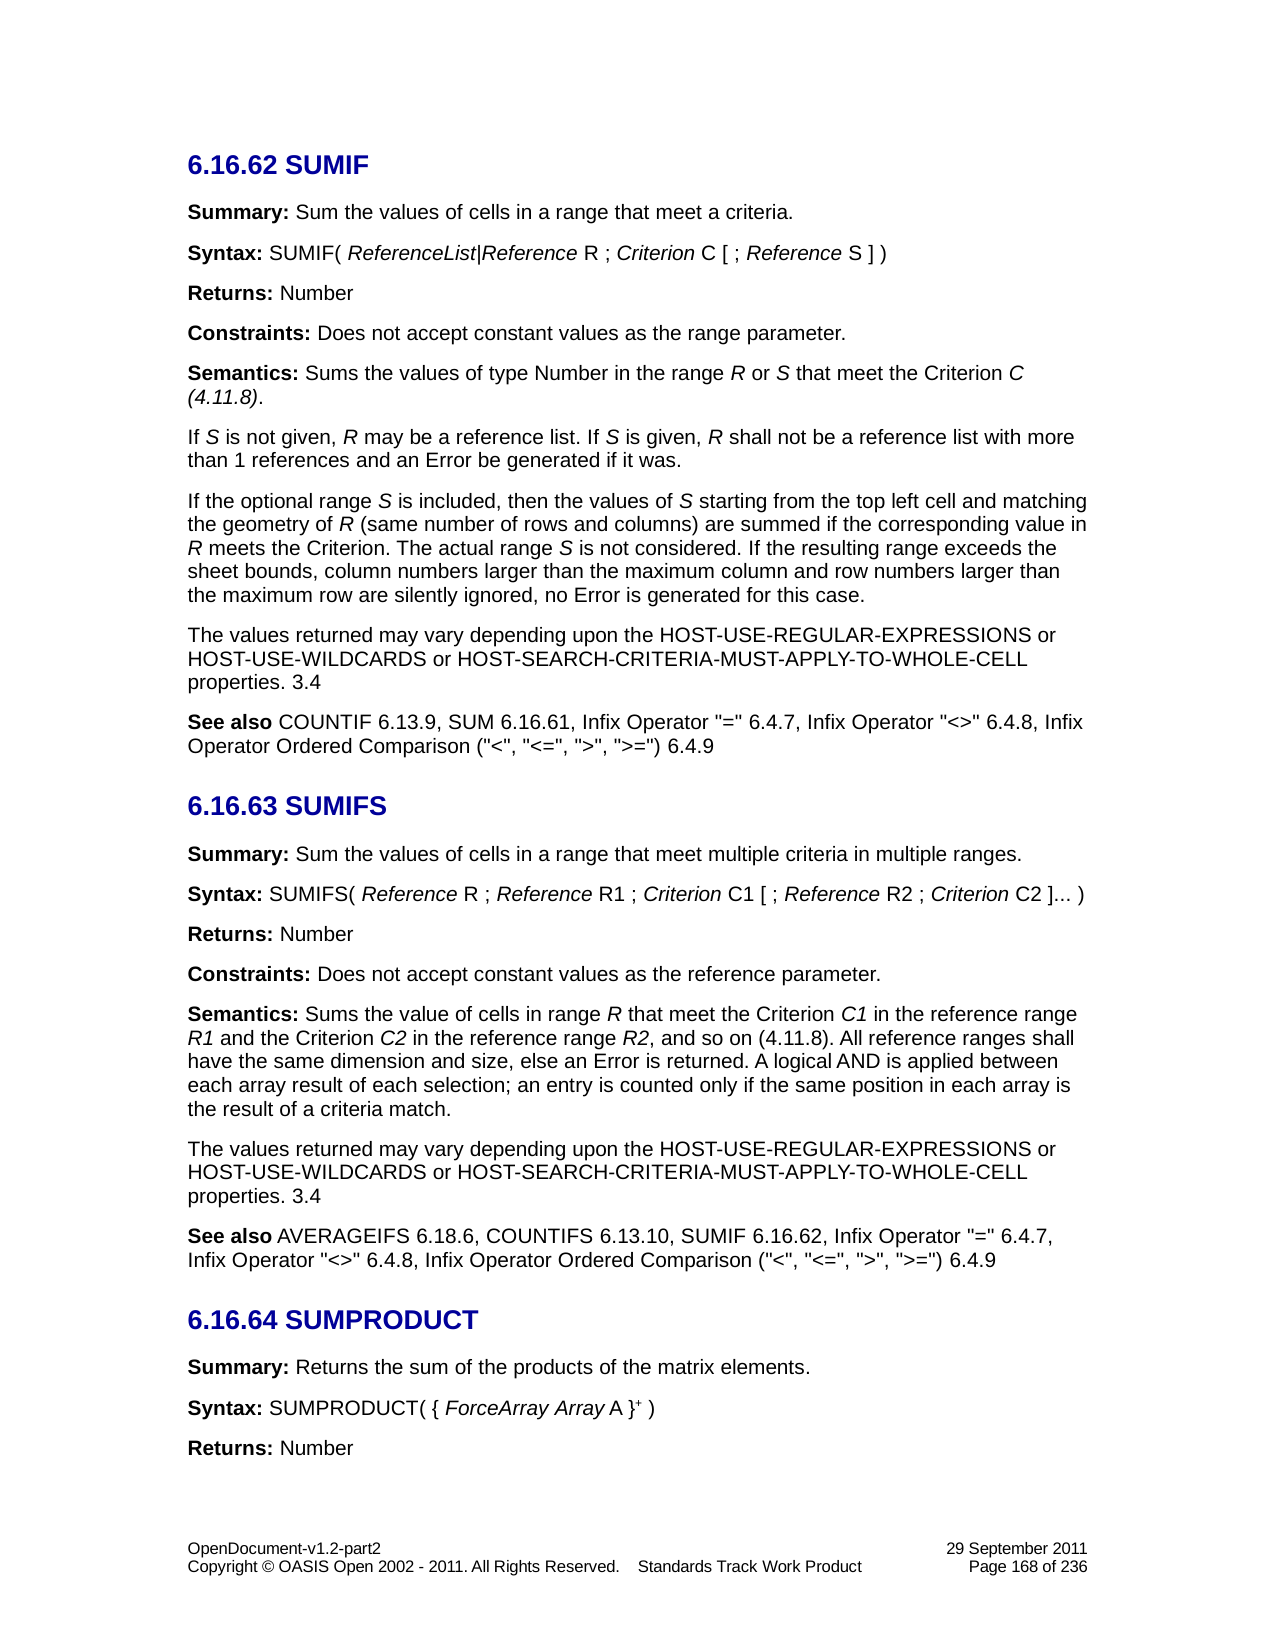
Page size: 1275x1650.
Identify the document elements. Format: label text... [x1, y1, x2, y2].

text The values returned may vary depending upon the HOST-USE-REGULAR-EXPRESSIONS or HOST-USE-WILDCARDS or HOST-SEARCH-CRITERIA-MUST-APPLY-TO-WHOLE-CELL properties. 3.4 [187, 1137, 1088, 1208]
text Syntax: SUMPRODUCT( { ForceArray Array A }+ ) [187, 1396, 1088, 1419]
text Summary: Sum the values of cells in a range that meet multiple criteria in multiple ranges. [187, 842, 1088, 866]
text Constraints: Does not accept constant values as the range parameter. [187, 321, 1088, 345]
text Syntax: SUMIF( ReferenceList|Reference R ; Criterion C [ ; Reference S ] ) [187, 241, 1088, 264]
text Returns: Number [187, 922, 1088, 946]
text The values returned may vary depending upon the HOST-USE-REGULAR-EXPRESSIONS or HOST-USE-WILDCARDS or HOST-SEARCH-CRITERIA-MUST-APPLY-TO-WHOLE-CELL properties. 3.4 [187, 623, 1088, 694]
text Constraints: Does not accept constant values as the reference parameter. [187, 963, 1088, 986]
subtitle SUMPRODUCT [187, 1305, 1088, 1335]
text See also COUNTIF 6.13.9, SUM 6.16.61, Infix Operator "=" 6.4.7, Infix Operator "<>" 6.4.8, Infix Operator Ordered Comparison ("<", "<=", ">", ">=") 6.4.9 [187, 711, 1088, 758]
text Semantics: Sums the value of cells in range R that meet the Criterion C1 in the reference range R1 and the Criterion C2 in the reference range R2, and so on (4.11.8). All reference ranges shall have the same dimension and size, else an Error is returned. A logical AND is applied between each array result of each selection; an entry is counted only if the same position in each array is the result of a criteria match. [187, 1003, 1088, 1121]
text Summary: Sum the values of cells in a range that meet a criteria. [187, 201, 1088, 224]
text Summary: Returns the sum of the products of the matrix elements. [187, 1356, 1088, 1379]
subtitle SUMIF [187, 150, 1088, 180]
text Returns: Number [187, 1436, 1088, 1460]
text Syntax: SUMIFS( Reference R ; Reference R1 ; Criterion C1 [ ; Reference R2 ; Criterion C2 ]... ) [187, 882, 1088, 906]
subtitle SUMIFS [187, 791, 1088, 821]
text See also AVERAGEIFS 6.18.6, COUNTIFS 6.13.10, SUMIF 6.16.62, Infix Operator "=" 6.4.7, Infix Operator "<>" 6.4.8, Infix Operator Ordered Comparison ("<", "<=", ">", ">=") 6.4.9 [187, 1224, 1088, 1272]
text If S is not given, R may be a reference list. If S is given, R shall not be a reference list with more than 1 references and an Error be generated if it was. [187, 425, 1088, 472]
text If the optional range S is included, then the values of S starting from the top left cell and matching the geometry of R (same number of rows and columns) are summed if the corresponding value in R meets the Criterion. The actual range S is not considered. If the resulting range exceeds the sheet bounds, column numbers larger than the maximum column and row numbers larger than the maximum row are silently ignored, no Error is generated for this case. [187, 489, 1088, 607]
text Semantics: Sums the values of type Number in the range R or S that meet the Criterion C (4.11.8). [187, 362, 1088, 409]
text Returns: Number [187, 281, 1088, 305]
